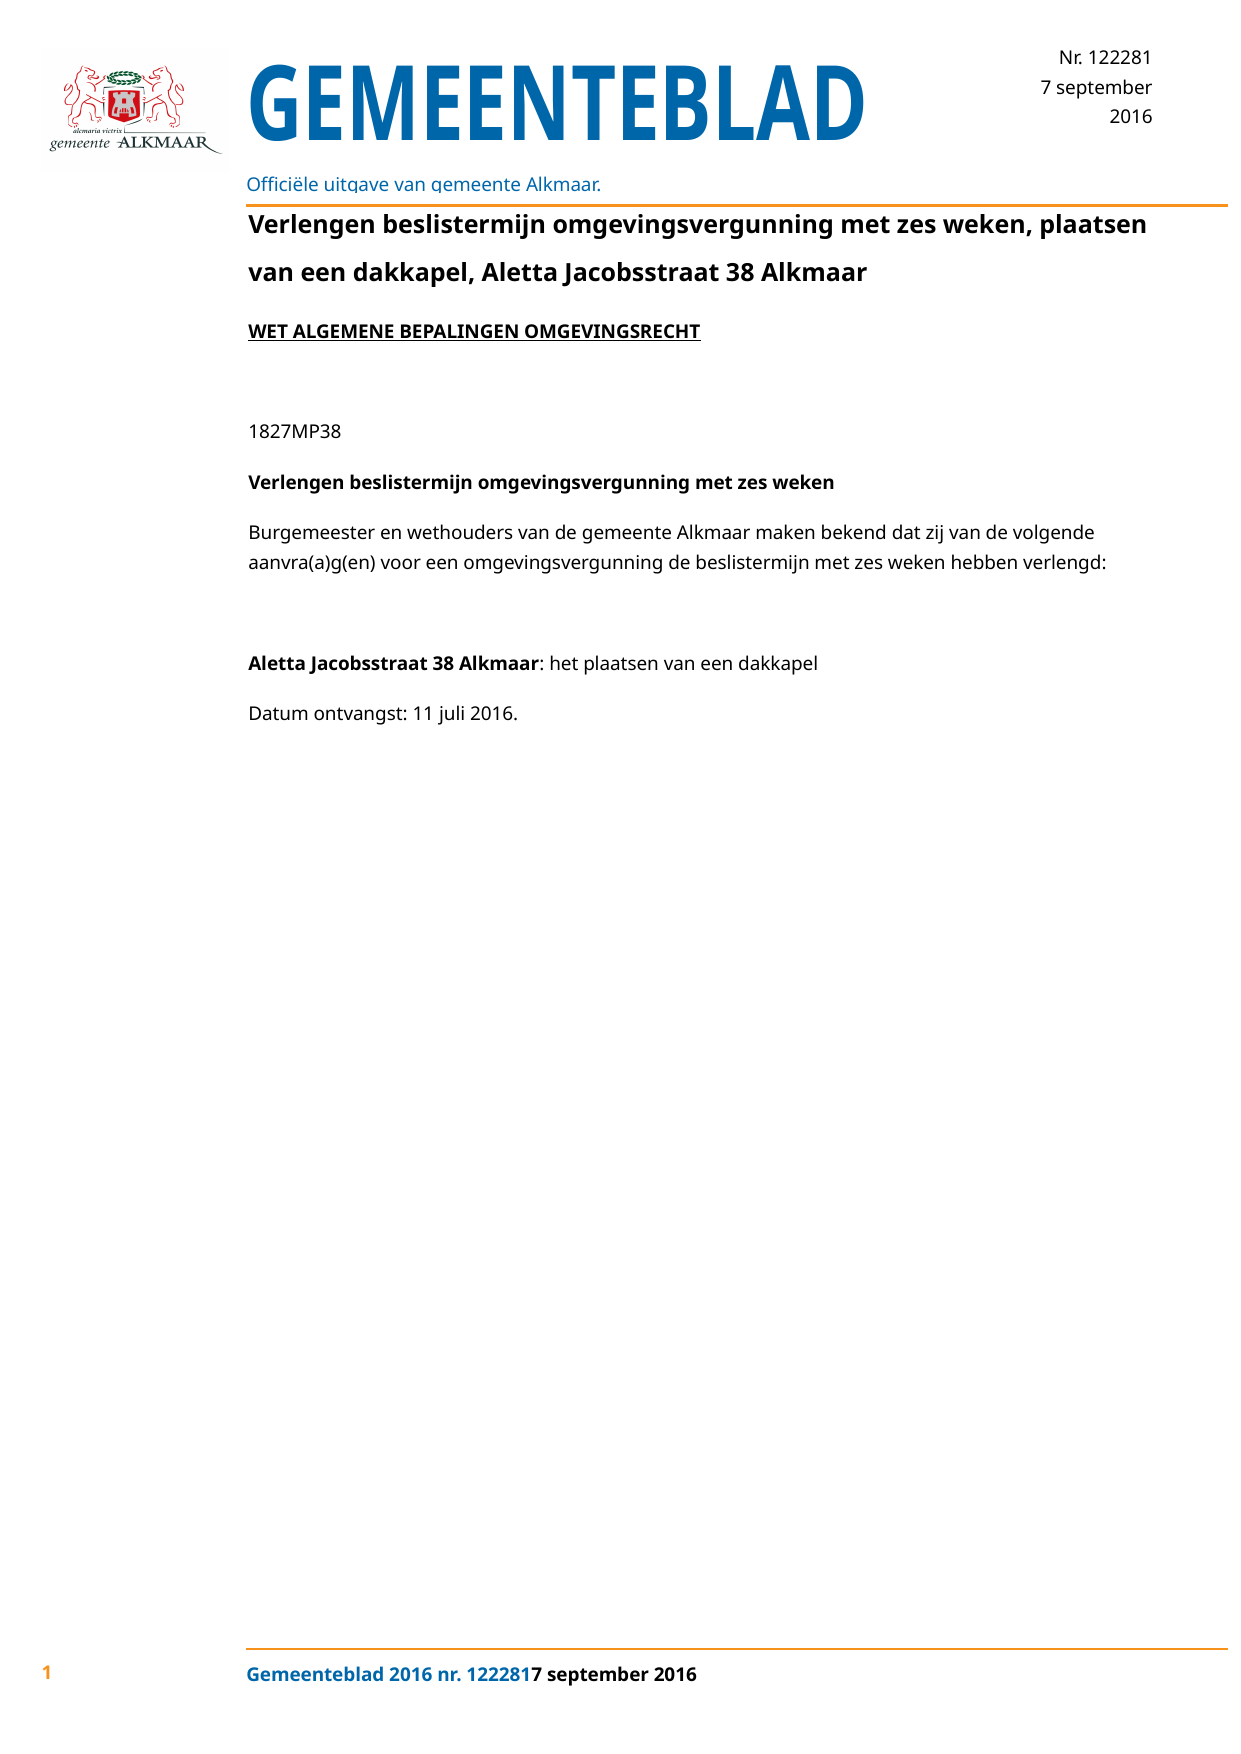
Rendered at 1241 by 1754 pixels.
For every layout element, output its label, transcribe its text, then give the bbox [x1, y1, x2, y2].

text Burgemeester en wethouders van de gemeente Alkmaar maken bekend dat zij van de volgende aanvra(a)g(en) voor een omgevingsvergunning de beslistermijn met zes weken hebben verlengd: [248, 519, 1152, 575]
text Verlengen beslistermijn omgevingsvergunning met zes weken [248, 469, 1152, 495]
text Aletta Jacobsstraat 38 Alkmaar: het plaatsen van een dakkapel [248, 650, 1152, 676]
picture [41, 47, 231, 172]
text Datum ontvangst: 11 juli 2016. [248, 700, 1152, 726]
text 1827MP38 [248, 419, 1152, 444]
text Verlengen beslistermijn omgevingsvergunning met zes weken, plaatsen van een dakkapel, Aletta Jacobsstraat 38 Alkmaar [248, 207, 1152, 288]
text WET ALGEMENE BEPALINGEN OMGEVINGSRECHT [248, 318, 1152, 344]
